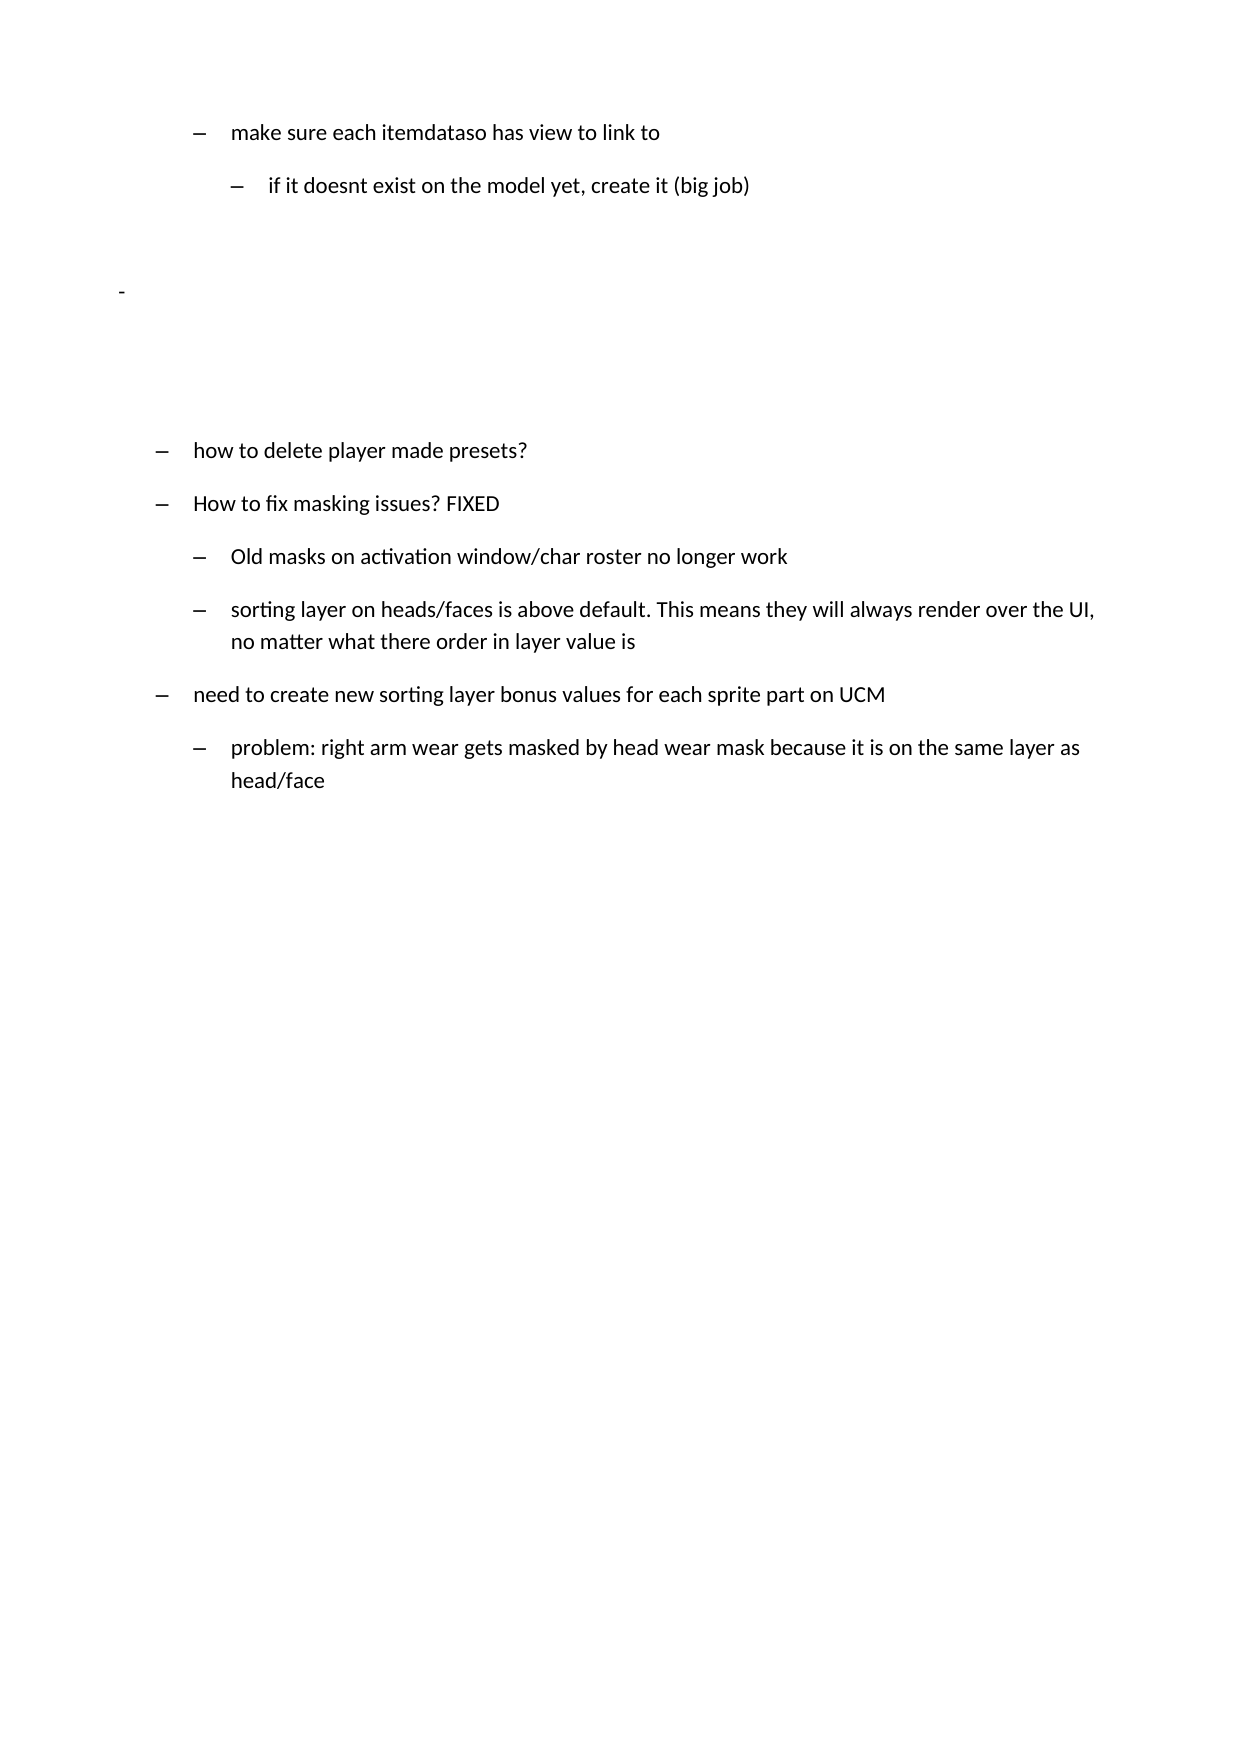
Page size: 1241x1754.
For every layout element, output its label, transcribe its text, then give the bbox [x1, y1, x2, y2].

list if it doesnt exist on the model yet, create it (big job) [231, 171, 1122, 199]
list problem: right arm wear gets masked by head wear mask because it is on the same layer as head/face [193, 733, 1122, 794]
list how to delete player made presets? [156, 436, 1122, 464]
text - [118, 277, 1122, 305]
list sorting layer on heads/faces is above default. This means they will always render over the UI, no matter what there order in layer value is [193, 595, 1122, 656]
list need to create new sorting layer bonus values for each sprite part on UCM [156, 681, 1122, 708]
list How to fix masking issues? FIXED [156, 489, 1122, 517]
list Old masks on activation window/char roster no longer work [193, 542, 1122, 570]
list make sure each itemdataso has view to link to [193, 118, 1122, 146]
